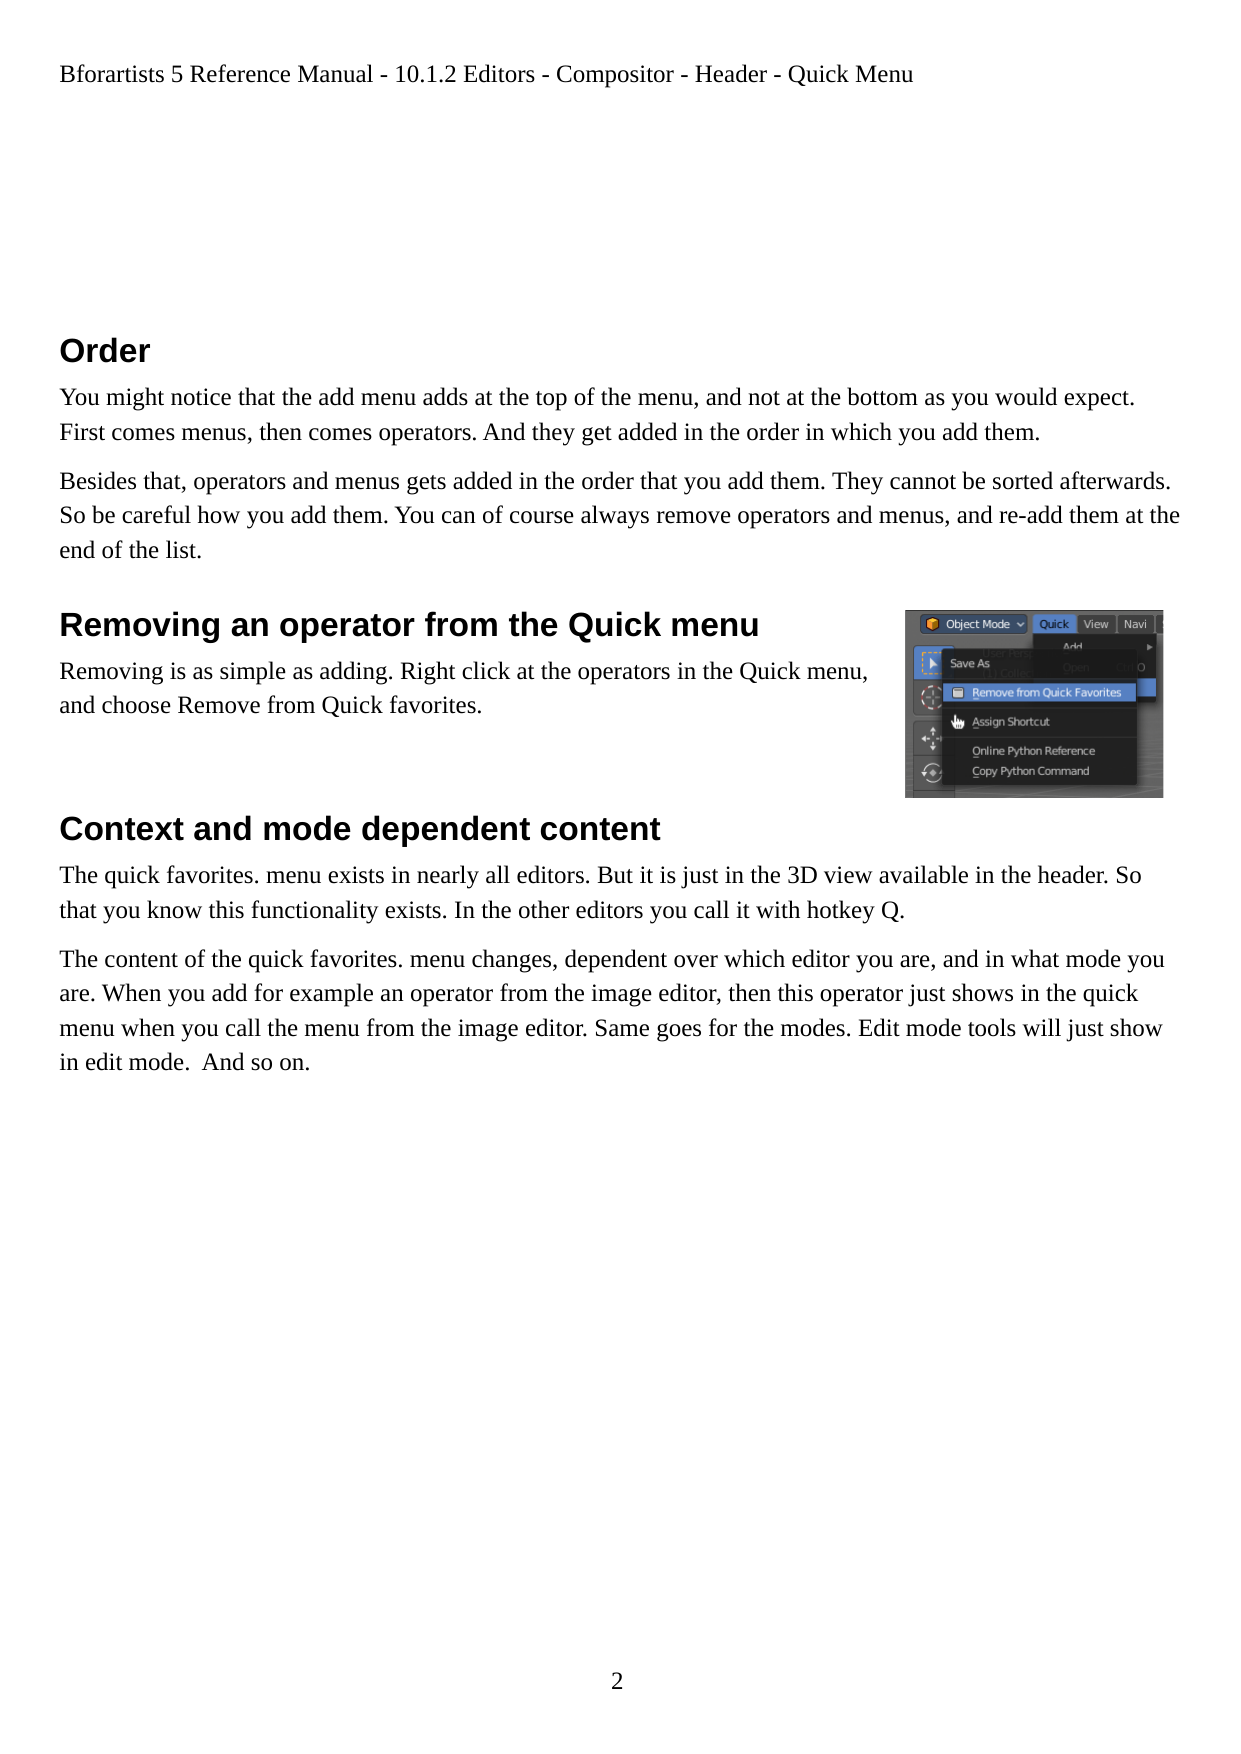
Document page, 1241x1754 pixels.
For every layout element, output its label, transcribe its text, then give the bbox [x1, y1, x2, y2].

text Besides that, operators and menus gets added in the order that you add them. They cannot be sorted afterwards. So be careful how you add them. You can of course always remove operators and menus, and re-add them at the end of the list. [59, 466, 1181, 563]
subtitle Order [59, 331, 1181, 370]
text Removing is as simple as adding. Right click at the operators in the Quick menu, and choose Remove from Quick favorites. [59, 656, 905, 719]
text You might notice that the add menu adds at the top of the menu, and not at the bottom as you would expect. First comes menus, then comes operators. And they get added in the order in which you add them. [59, 382, 1181, 446]
picture [905, 610, 1164, 798]
text The quick favorites. menu exists in nearly all editors. But it is just in the 3D view available in the header. So that you know this functionality exists. In the other editors you call it with hotkey Q. [59, 860, 1181, 924]
subtitle Context and mode dependent content [59, 809, 1181, 848]
subtitle Removing an operator from the Quick menu [59, 605, 1181, 643]
text The content of the quick favorites. menu changes, dependent over which editor you are, and in what mode you are. When you add for example an operator from the image editor, then this operator just shows in the quick menu when you call the menu from the image editor. Same goes for the modes. Edit mode tools will just show in edit mode. And so on. [59, 944, 1181, 1076]
